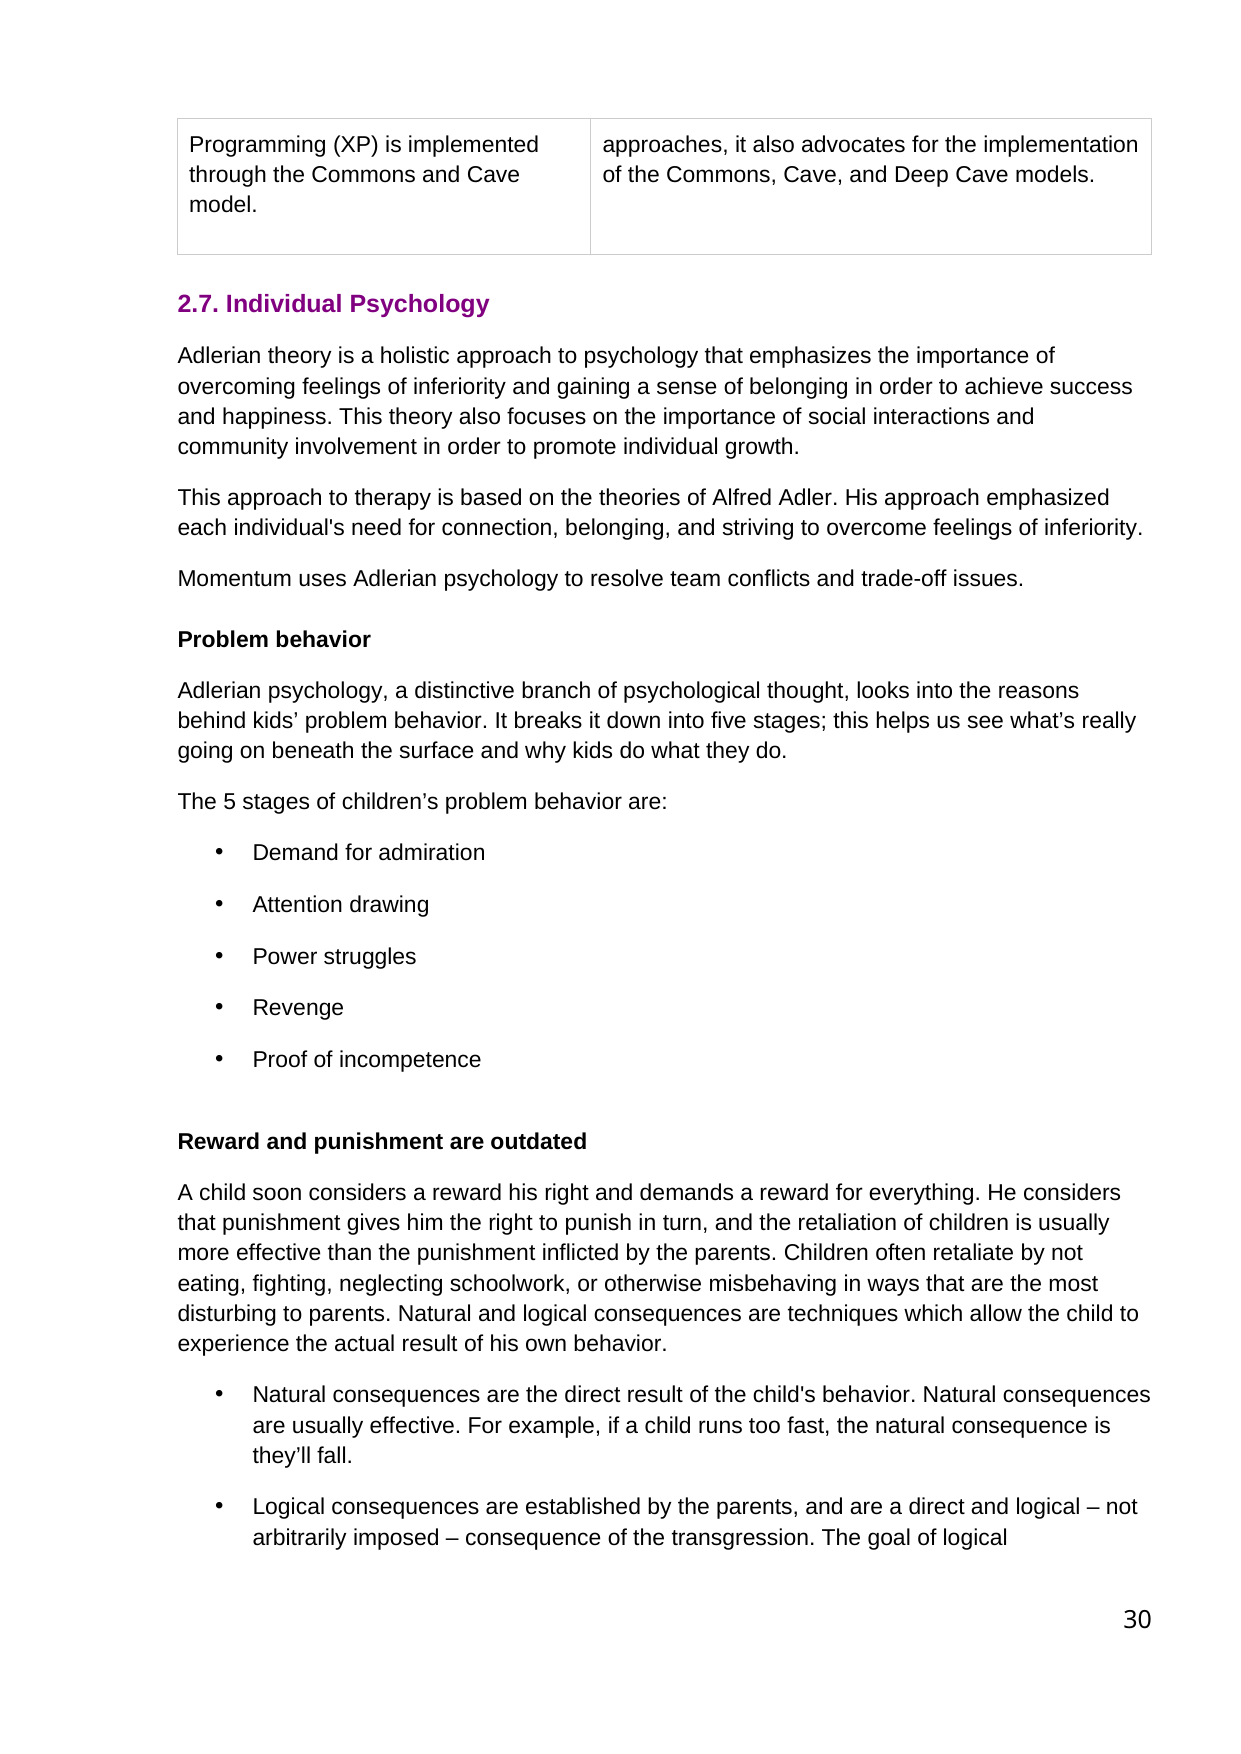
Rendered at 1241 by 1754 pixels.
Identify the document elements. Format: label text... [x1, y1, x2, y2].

list Revenge [215, 994, 1152, 1021]
text Adlerian theory is a holistic approach to psychology that emphasizes the importance of overcoming feelings of inferiority and gaining a sense of belonging in order to achieve success and happiness. This theory also focuses on the importance of social interactions and community involvement in order to promote individual growth. [177, 342, 1152, 459]
table_cell Programming (XP) is implemented through the Commons and Cave model. [178, 119, 590, 254]
subtitle 2.7. Individual Psychology [177, 288, 1152, 317]
text Adlerian psychology, a distinctive branch of psychological thought, looks into the reasons behind kids’ problem behavior. It breaks it down into five stages; this helps us see what’s really going on beneath the surface and why kids do what they do. [177, 677, 1152, 763]
text A child soon considers a reward his right and demands a reward for everything. He considers that punishment gives him the right to punish in turn, and the retaliation of children is usually more effective than the punishment inflicted by the parents. Children often retaliate by not eating, fighting, neglecting schoolwork, or otherwise misbehaving in ways that are the most disturbing to parents. Natural and logical consequences are techniques which allow the child to experience the actual result of his own behavior. [177, 1179, 1152, 1356]
table_cell approaches, it also advocates for the implementation of the Commons, Cave, and Deep Cave models. [591, 119, 1151, 254]
list Logical consequences are established by the parents, and are a direct and logical – not arbitrarily imposed – consequence of the transgression. The goal of logical [215, 1493, 1152, 1550]
text This approach to therapy is based on the theories of Alfred Adler. His approach emphasized each individual's need for connection, belonging, and striving to overcome feelings of inferiority. [177, 484, 1152, 541]
list Proof of incompetence [215, 1046, 1152, 1073]
text The 5 stages of children’s problem behavior are: [177, 788, 1152, 814]
list Power struggles [215, 943, 1152, 969]
list Natural consequences are the direct result of the child's behavior. Natural consequences are usually effective. For example, if a child runs too fast, the natural consequence is they’ll fall. [215, 1381, 1152, 1468]
list Demand for admiration [215, 839, 1152, 866]
list Attention drawing [215, 891, 1152, 918]
text Reward and punishment are outdated [177, 1098, 1152, 1154]
text Momentum uses Adlerian psychology to resolve team conflicts and trade-off issues. Problem behavior [177, 565, 1152, 652]
